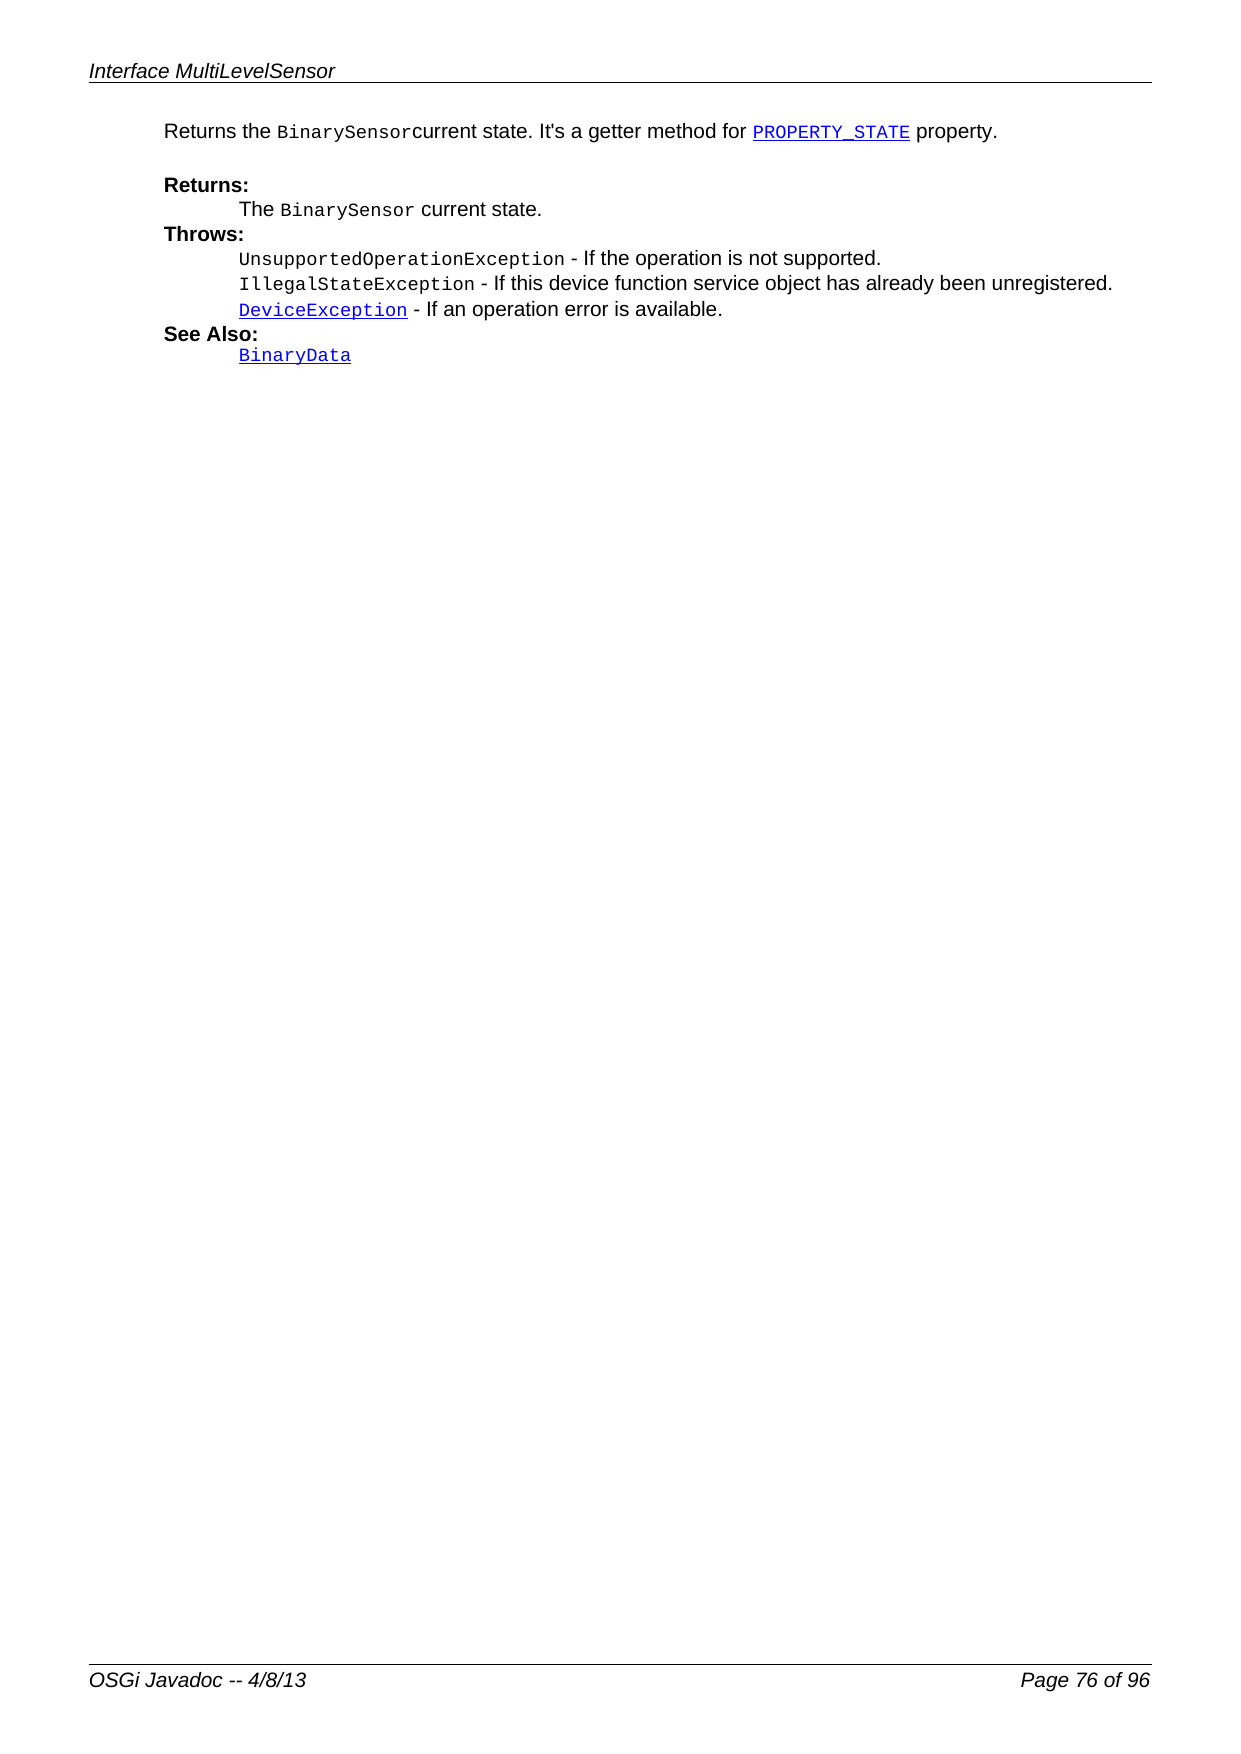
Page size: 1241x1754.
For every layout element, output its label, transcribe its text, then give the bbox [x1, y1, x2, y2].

text BinaryData [238, 346, 1152, 367]
text The BinarySensor current state. [238, 197, 1152, 222]
text IllegalStateException - If this device function service object has already been unregistered. [238, 271, 1152, 296]
text Throws: [163, 222, 1152, 246]
text Returns: [163, 173, 1152, 197]
text DeviceException - If an operation error is available. [238, 296, 1152, 322]
text See Also: [163, 322, 1152, 346]
text UnsupportedOperationException - If the operation is not supported. [238, 246, 1152, 271]
text Returns the BinarySensorcurrent state. It's a getter method for PROPERTY_STATE property. [163, 118, 1152, 144]
